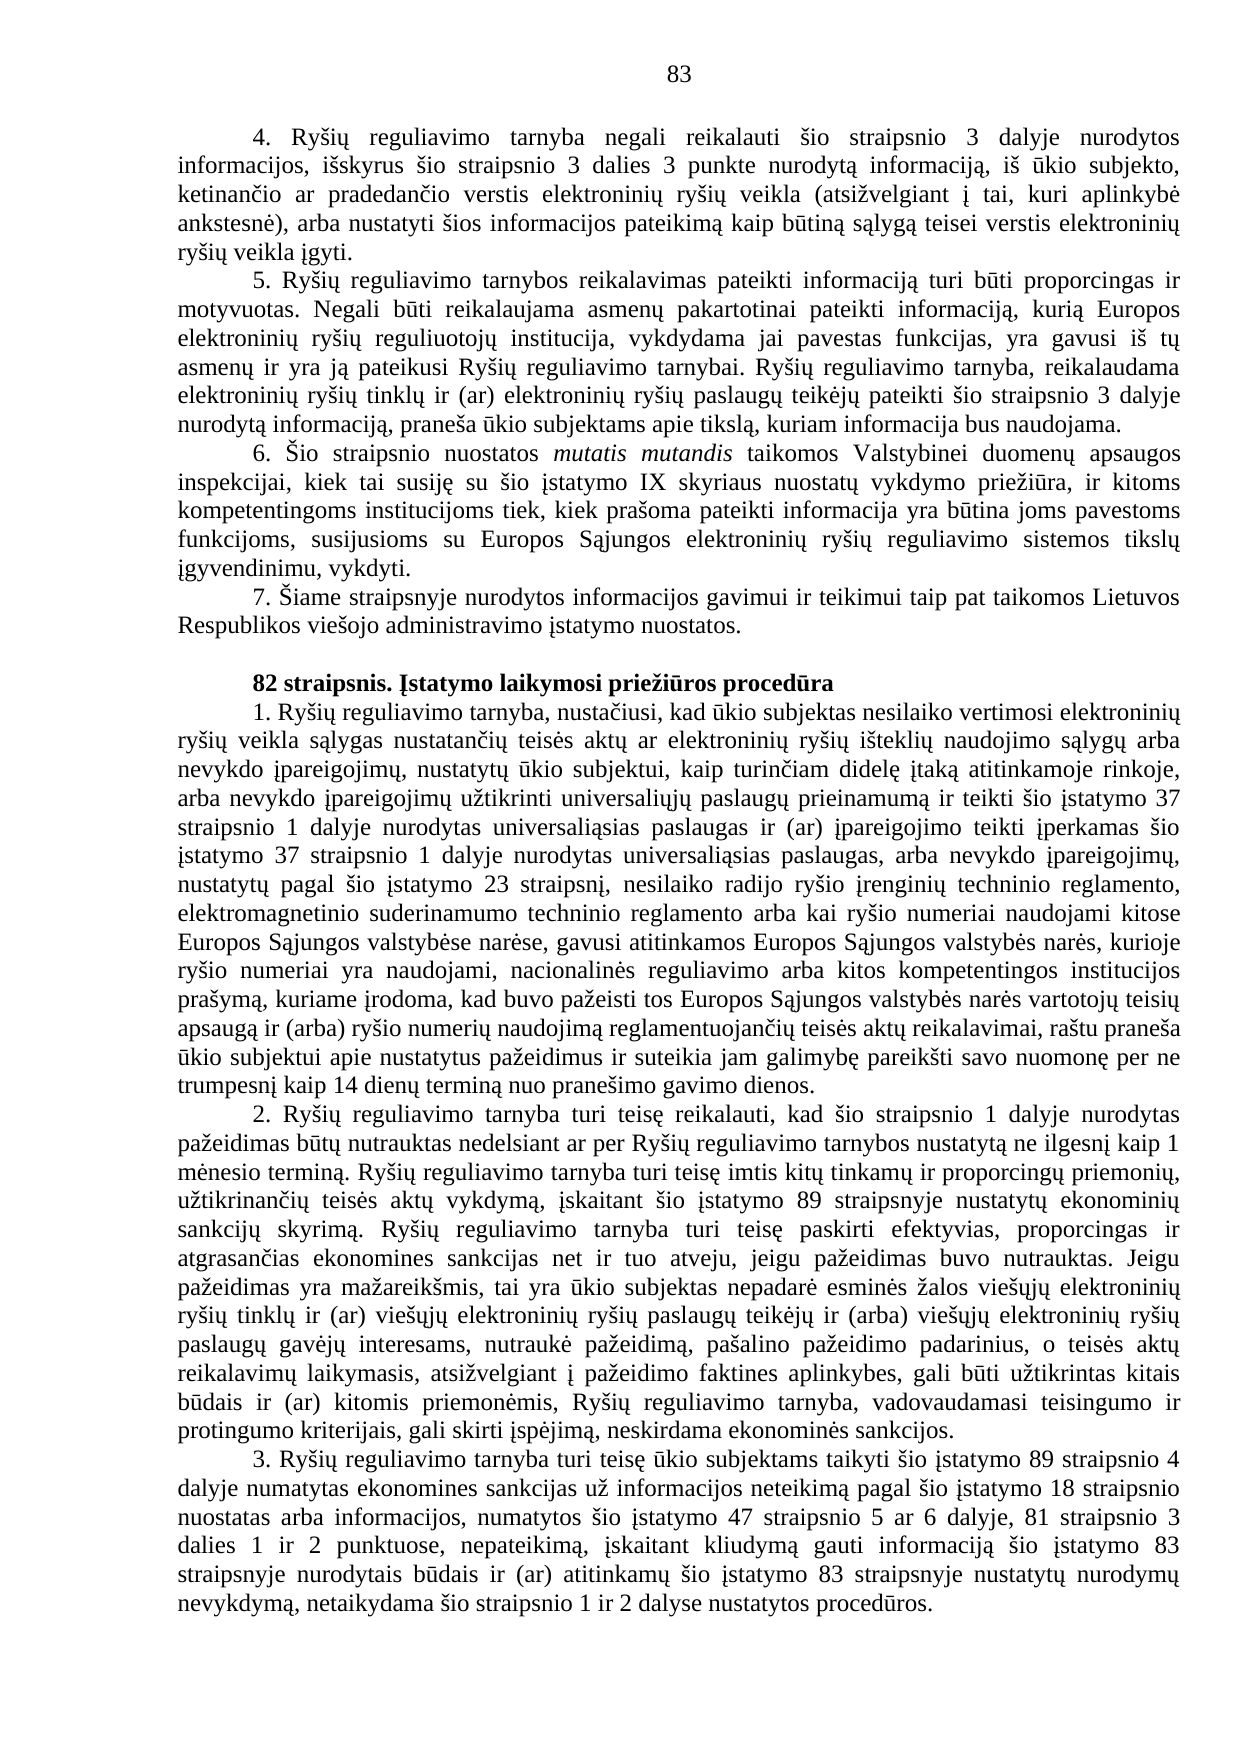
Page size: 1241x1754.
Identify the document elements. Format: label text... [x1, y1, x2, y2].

text 7. Šiame straipsnyje nurodytos informacijos gavimui ir teikimui taip pat taikomos Lietuvos Respublikos viešojo administravimo įstatymo nuostatos. [177, 582, 1181, 639]
text 4. Ryšių reguliavimo tarnyba negali reikalauti šio straipsnio 3 dalyje nurodytos informacijos, išskyrus šio straipsnio 3 dalies 3 punkte nurodytą informaciją, iš ūkio subjekto, ketinančio ar pradedančio verstis elektroninių ryšių veikla (atsižvelgiant į tai, kuri aplinkybė ankstesnė), arba nustatyti šios informacijos pateikimą kaip būtiną sąlygą teisei verstis elektroninių ryšių veikla įgyti. [177, 122, 1181, 266]
text 5. Ryšių reguliavimo tarnybos reikalavimas pateikti informaciją turi būti proporcingas ir motyvuotas. Negali būti reikalaujama asmenų pakartotinai pateikti informaciją, kurią Europos elektroninių ryšių reguliuotojų institucija, vykdydama jai pavestas funkcijas, yra gavusi iš tų asmenų ir yra ją pateikusi Ryšių reguliavimo tarnybai. Ryšių reguliavimo tarnyba, reikalaudama elektroninių ryšių tinklų ir (ar) elektroninių ryšių paslaugų teikėjų pateikti šio straipsnio 3 dalyje nurodytą informaciją, praneša ūkio subjektams apie tikslą, kuriam informacija bus naudojama. [177, 266, 1181, 438]
text 1. Ryšių reguliavimo tarnyba, nustačiusi, kad ūkio subjektas nesilaiko vertimosi elektroninių ryšių veikla sąlygas nustatančių teisės aktų ar elektroninių ryšių išteklių naudojimo sąlygų arba nevykdo įpareigojimų, nustatytų ūkio subjektui, kaip turinčiam didelę įtaką atitinkamoje rinkoje, arba nevykdo įpareigojimų užtikrinti universaliųjų paslaugų prieinamumą ir teikti šio įstatymo 37 straipsnio 1 dalyje nurodytas universaliąsias paslaugas ir (ar) įpareigojimo teikti įperkamas šio įstatymo 37 straipsnio 1 dalyje nurodytas universaliąsias paslaugas, arba nevykdo įpareigojimų, nustatytų pagal šio įstatymo 23 straipsnį, nesilaiko radijo ryšio įrenginių techninio reglamento, elektromagnetinio suderinamumo techninio reglamento arba kai ryšio numeriai naudojami kitose Europos Sąjungos valstybėse narėse, gavusi atitinkamos Europos Sąjungos valstybės narės, kurioje ryšio numeriai yra naudojami, nacionalinės reguliavimo arba kitos kompetentingos institucijos prašymą, kuriame įrodoma, kad buvo pažeisti tos Europos Sąjungos valstybės narės vartotojų teisių apsaugą ir (arba) ryšio numerių naudojimą reglamentuojančių teisės aktų reikalavimai, raštu praneša ūkio subjektui apie nustatytus pažeidimus ir suteikia jam galimybę pareikšti savo nuomonę per ne trumpesnį kaip 14 dienų terminą nuo pranešimo gavimo dienos. [177, 697, 1181, 1099]
text 3. Ryšių reguliavimo tarnyba turi teisę ūkio subjektams taikyti šio įstatymo 89 straipsnio 4 dalyje numatytas ekonomines sankcijas už informacijos neteikimą pagal šio įstatymo 18 straipsnio nuostatas arba informacijos, numatytos šio įstatymo 47 straipsnio 5 ar 6 dalyje, 81 straipsnio 3 dalies 1 ir 2 punktuose, nepateikimą, įskaitant kliudymą gauti informaciją šio įstatymo 83 straipsnyje nurodytais būdais ir (ar) atitinkamų šio įstatymo 83 straipsnyje nustatytų nurodymų nevykdymą, netaikydama šio straipsnio 1 ir 2 dalyse nustatytos procedūros. [177, 1444, 1181, 1617]
text 82 straipsnis. Įstatymo laikymosi priežiūros procedūra [177, 668, 1181, 697]
text 2. Ryšių reguliavimo tarnyba turi teisę reikalauti, kad šio straipsnio 1 dalyje nurodytas pažeidimas būtų nutrauktas nedelsiant ar per Ryšių reguliavimo tarnybos nustatytą ne ilgesnį kaip 1 mėnesio terminą. Ryšių reguliavimo tarnyba turi teisę imtis kitų tinkamų ir proporcingų priemonių, užtikrinančių teisės aktų vykdymą, įskaitant šio įstatymo 89 straipsnyje nustatytų ekonominių sankcijų skyrimą. Ryšių reguliavimo tarnyba turi teisę paskirti efektyvias, proporcingas ir atgrasančias ekonomines sankcijas net ir tuo atveju, jeigu pažeidimas buvo nutrauktas. Jeigu pažeidimas yra mažareikšmis, tai yra ūkio subjektas nepadarė esminės žalos viešųjų elektroninių ryšių tinklų ir (ar) viešųjų elektroninių ryšių paslaugų teikėjų ir (arba) viešųjų elektroninių ryšių paslaugų gavėjų interesams, nutraukė pažeidimą, pašalino pažeidimo padarinius, o teisės aktų reikalavimų laikymasis, atsižvelgiant į pažeidimo faktines aplinkybes, gali būti užtikrintas kitais būdais ir (ar) kitomis priemonėmis, Ryšių reguliavimo tarnyba, vadovaudamasi teisingumo ir protingumo kriterijais, gali skirti įspėjimą, neskirdama ekonominės sankcijos. [177, 1099, 1181, 1444]
text 6. Šio straipsnio nuostatos mutatis mutandis taikomos Valstybinei duomenų apsaugos inspekcijai, kiek tai susiję su šio įstatymo IX skyriaus nuostatų vykdymo priežiūra, ir kitoms kompetentingoms institucijoms tiek, kiek prašoma pateikti informacija yra būtina joms pavestoms funkcijoms, susijusioms su Europos Sąjungos elektroninių ryšių reguliavimo sistemos tikslų įgyvendinimu, vykdyti. [177, 438, 1181, 582]
